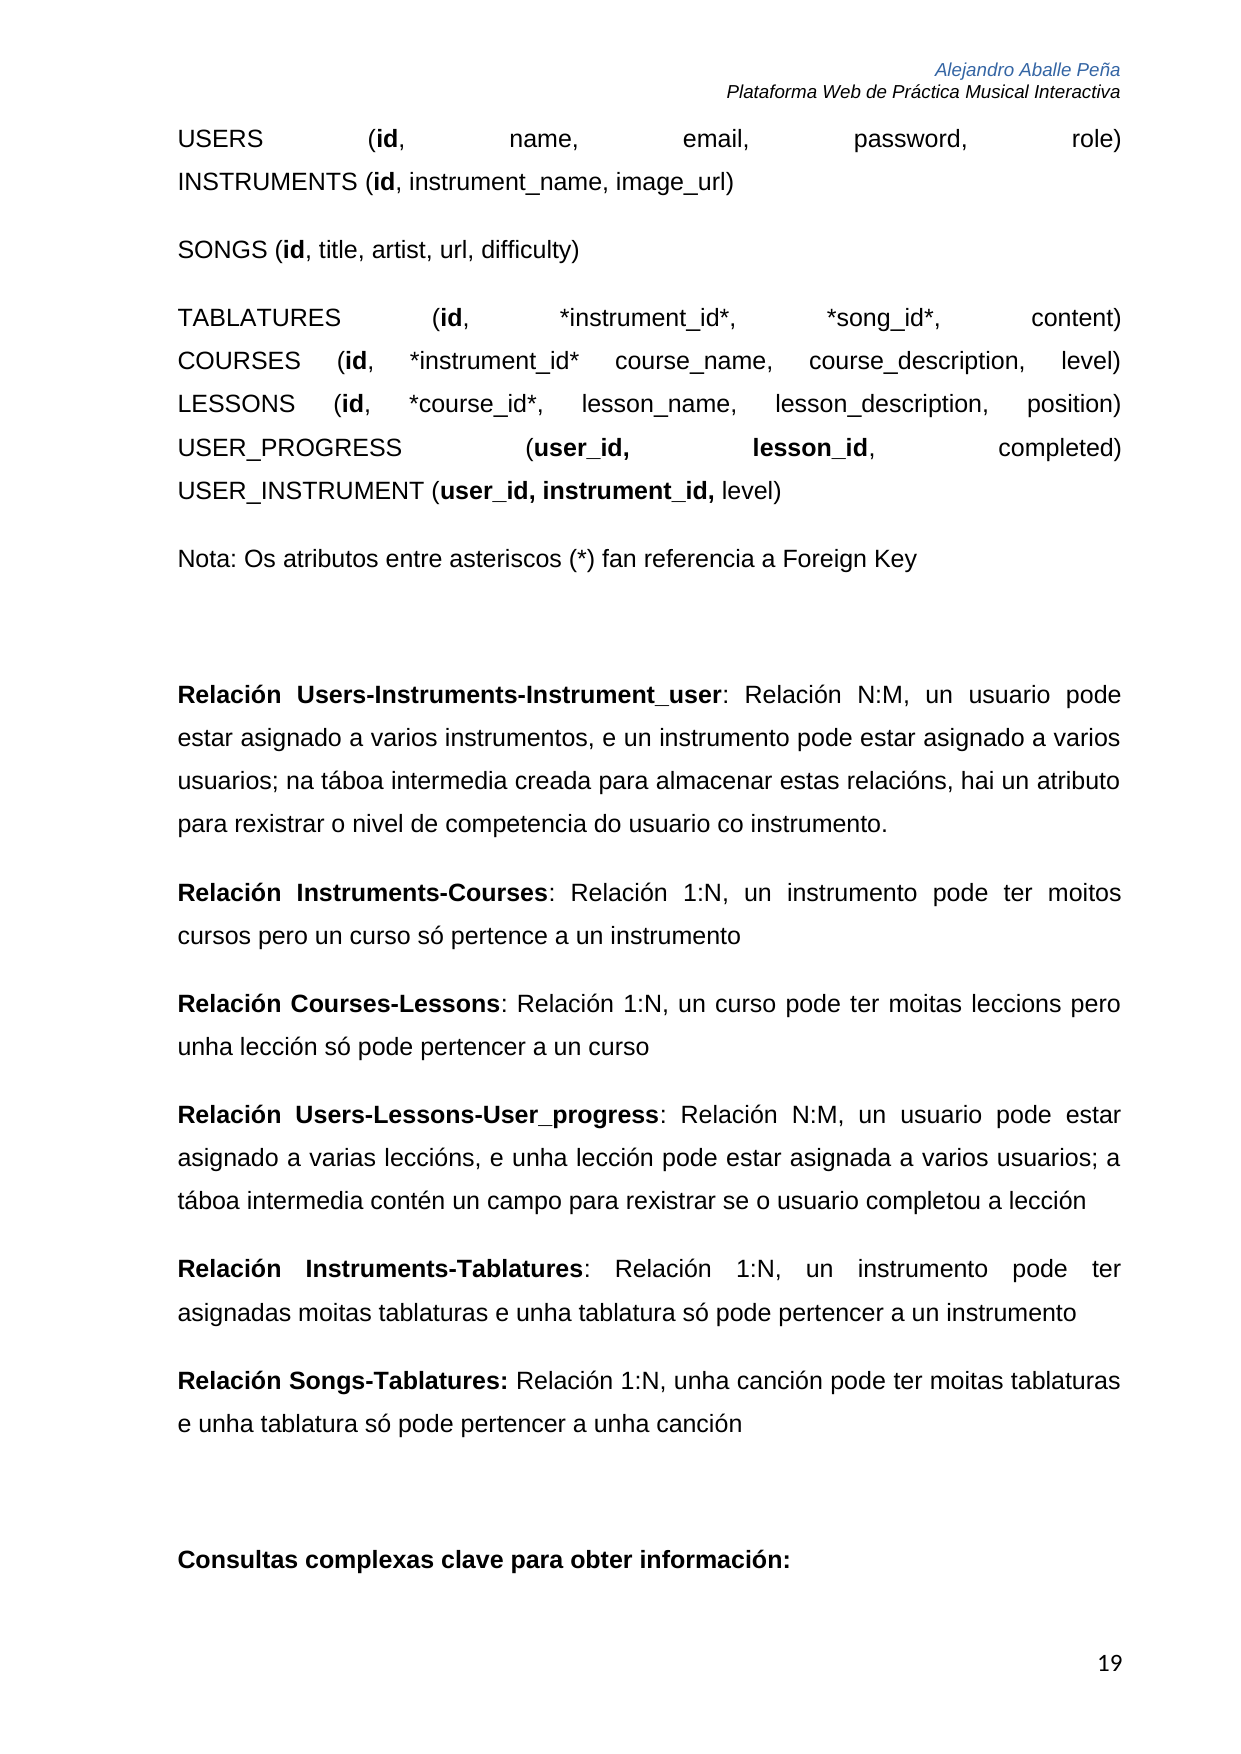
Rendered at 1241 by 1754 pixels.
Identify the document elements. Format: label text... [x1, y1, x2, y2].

text Relación Instruments-Courses: Relación 1:N, un instrumento pode ter moitos cursos pero un curso só pertence a un instrumento [177, 877, 1122, 949]
text Consultas complexas clave para obter información: [177, 1545, 1122, 1574]
text TABLATURES (id, *instrument_id*, *song_id*, content) COURSES (id, *instrument_id* course_name, course_description, level) LESSONS (id, *course_id*, lesson_name, lesson_description, position) USER_PROGRESS (user_id, lesson_id, completed) USER_INSTRUMENT (user_id, instrument_id, level) [177, 303, 1122, 504]
text Relación Instruments-Tablatures: Relación 1:N, un instrumento pode ter asignadas moitas tablaturas e unha tablatura só pode pertencer a un instrumento [177, 1254, 1122, 1326]
text Relación Courses-Lessons: Relación 1:N, un curso pode ter moitas leccions pero unha lección só pode pertencer a un curso [177, 989, 1122, 1061]
text Relación Users-Instruments-Instrument_user: Relación N:M, un usuario pode estar asignado a varios instrumentos, e un instrumento pode estar asignado a varios usuarios; na táboa intermedia creada para almacenar estas relacións, hai un atributo para rexistrar o nivel de competencia do usuario co instrumento. [177, 680, 1122, 838]
text Relación Users-Lessons-User_progress: Relación N:M, un usuario pode estar asignado a varias leccións, e unha lección pode estar asignada a varios usuarios; a táboa intermedia contén un campo para rexistrar se o usuario completou a lección [177, 1100, 1122, 1215]
text USERS (id, name, email, password, role) INSTRUMENTS (id, instrument_name, image_url) [177, 124, 1122, 196]
text Nota: Os atributos entre asteriscos (*) fan referencia a Foreign Key [177, 544, 1122, 572]
text Relación Songs-Tablatures: Relación 1:N, unha canción pode ter moitas tablaturas e unha tablatura só pode pertencer a unha canción [177, 1366, 1122, 1437]
text SONGS (id, title, artist, url, difficulty) [177, 235, 1122, 264]
